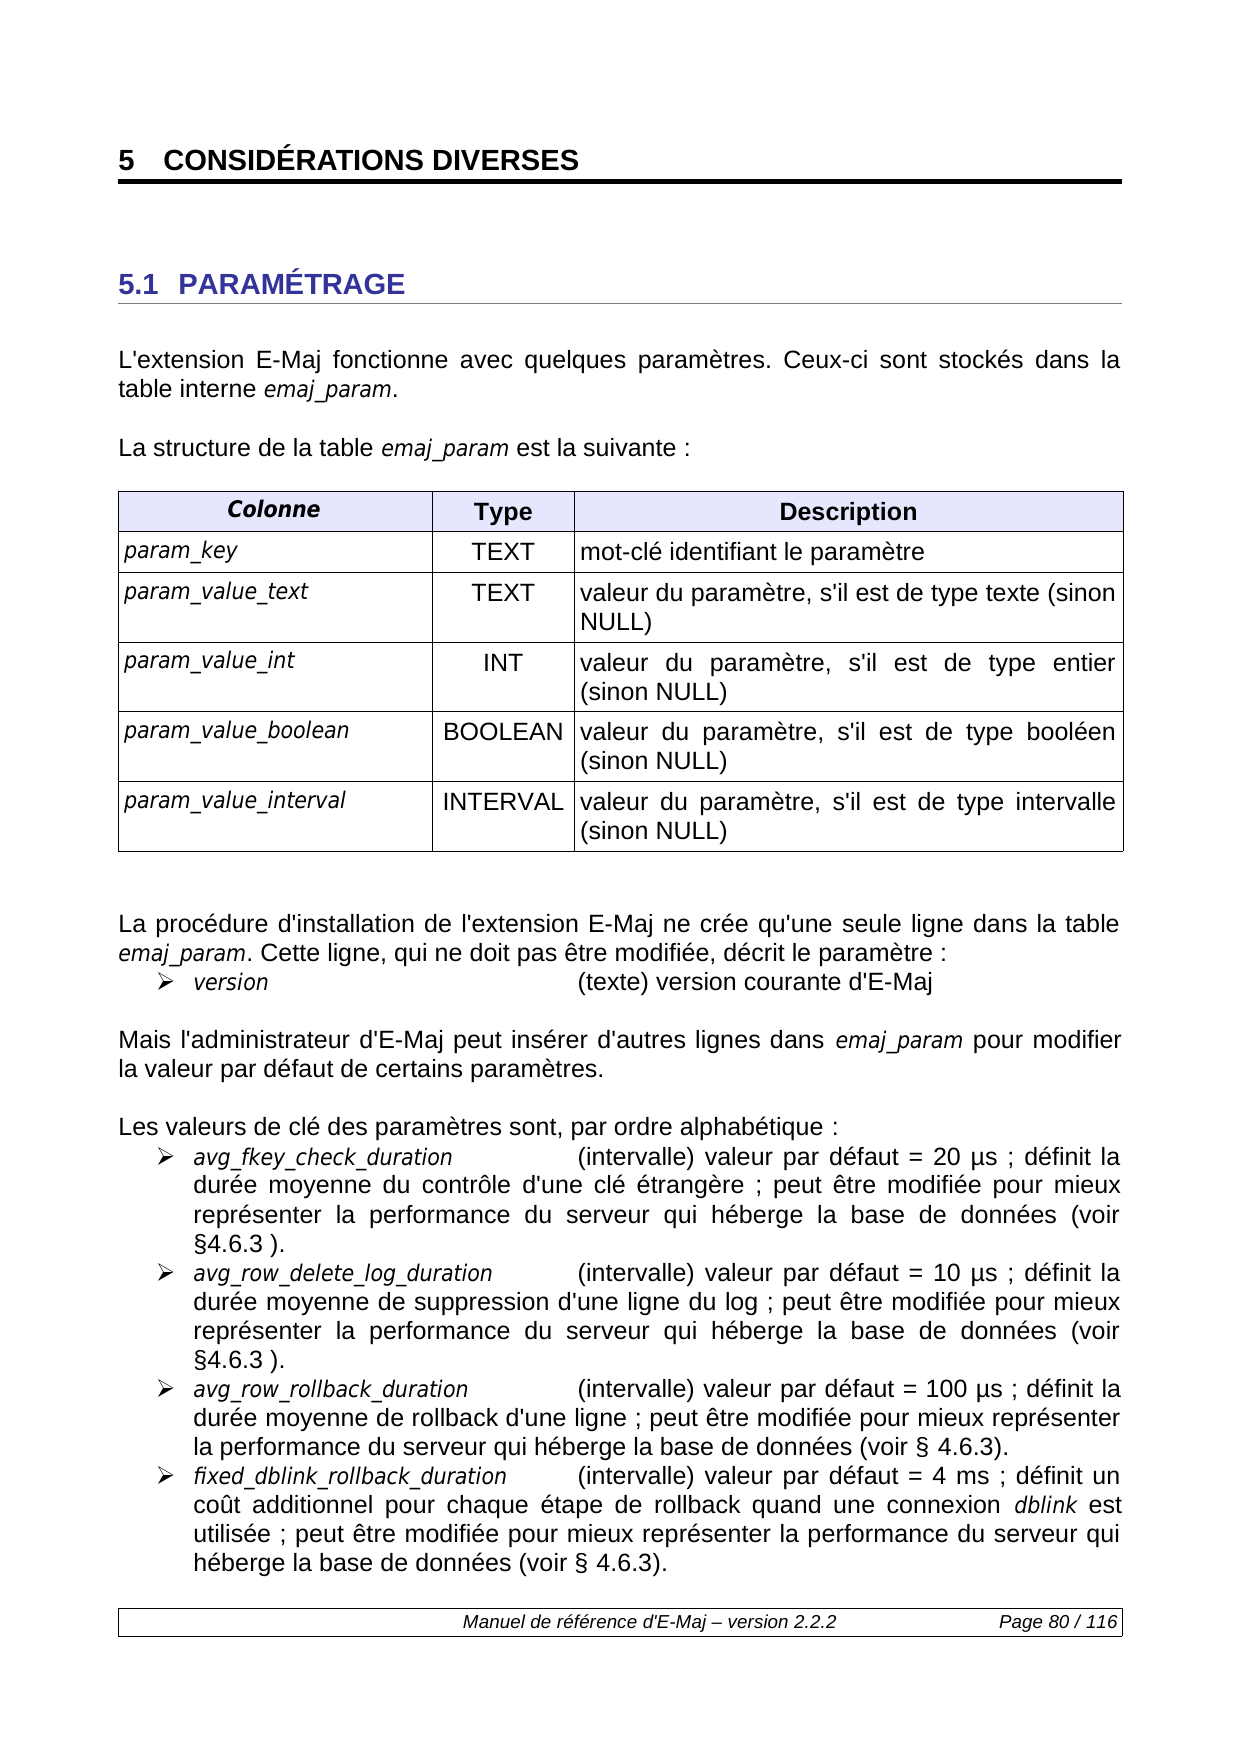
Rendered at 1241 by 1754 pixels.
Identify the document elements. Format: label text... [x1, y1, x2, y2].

table_cell param_value_int [119, 643, 432, 711]
table_cell param_value_interval [119, 782, 432, 851]
text Les valeurs de clé des paramètres sont, par ordre alphabétique : [118, 1112, 1122, 1141]
table_cell mot-clé identifiant le paramètre [575, 532, 1123, 572]
table_header Description [575, 492, 1123, 531]
table_cell INTERVAL [433, 782, 574, 851]
table_cell valeur du paramètre, s'il est de type intervalle (sinon NULL) [575, 782, 1123, 851]
list avg_fkey_check_duration (intervalle) valeur par défaut = 20 µs ; définit la durée moyenne du contrôle d'une clé étrangère ; peut être modifiée pour mieux représenter la performance du serveur qui héberge la base de données (voir §4.6.3 ). [156, 1141, 1122, 1258]
text La procédure d'installation de l'extension E-Maj ne crée qu'une seule ligne dans la table emaj_param. Cette ligne, qui ne doit pas être modifiée, décrit le paramètre : [118, 909, 1122, 967]
subtitle Considérations diverses [118, 143, 1122, 179]
table_cell TEXT [433, 532, 574, 572]
table_header Type [433, 492, 574, 531]
list version (texte) version courante d'E-Maj [156, 967, 1122, 996]
table_cell param_key [119, 532, 432, 572]
table_cell BOOLEAN [433, 712, 574, 781]
table_cell TEXT [433, 573, 574, 642]
text L'extension E-Maj fonctionne avec quelques paramètres. Ceux-ci sont stockés dans la table interne emaj_param. [118, 345, 1122, 403]
table_header Colonne [119, 492, 432, 531]
subtitle Paramétrage [118, 267, 1122, 303]
text La structure de la table emaj_param est la suivante : [118, 432, 1122, 462]
text Mais l'administrateur d'E-Maj peut insérer d'autres lignes dans emaj_param pour modifier la valeur par défaut de certains paramètres. [118, 1025, 1122, 1083]
list avg_row_delete_log_duration (intervalle) valeur par défaut = 10 µs ; définit la durée moyenne de suppression d'une ligne du log ; peut être modifiée pour mieux représenter la performance du serveur qui héberge la base de données (voir §4.6.3 ). [156, 1258, 1122, 1374]
table_cell param_value_text [119, 573, 432, 642]
table_cell INT [433, 643, 574, 711]
table_cell valeur du paramètre, s'il est de type entier (sinon NULL) [575, 643, 1123, 711]
table_cell valeur du paramètre, s'il est de type texte (sinon NULL) [575, 573, 1123, 642]
table_cell param_value_boolean [119, 712, 432, 781]
list avg_row_rollback_duration (intervalle) valeur par défaut = 100 µs ; définit la durée moyenne de rollback d'une ligne ; peut être modifiée pour mieux représenter la performance du serveur qui héberge la base de données (voir § 4.6.3). [156, 1374, 1122, 1461]
table_cell valeur du paramètre, s'il est de type booléen (sinon NULL) [575, 712, 1123, 781]
list fixed_dblink_rollback_duration (intervalle) valeur par défaut = 4 ms ; définit un coût additionnel pour chaque étape de rollback quand une connexion dblink est utilisée ; peut être modifiée pour mieux représenter la performance du serveur qui héberge la base de données (voir § 4.6.3). [156, 1461, 1122, 1577]
